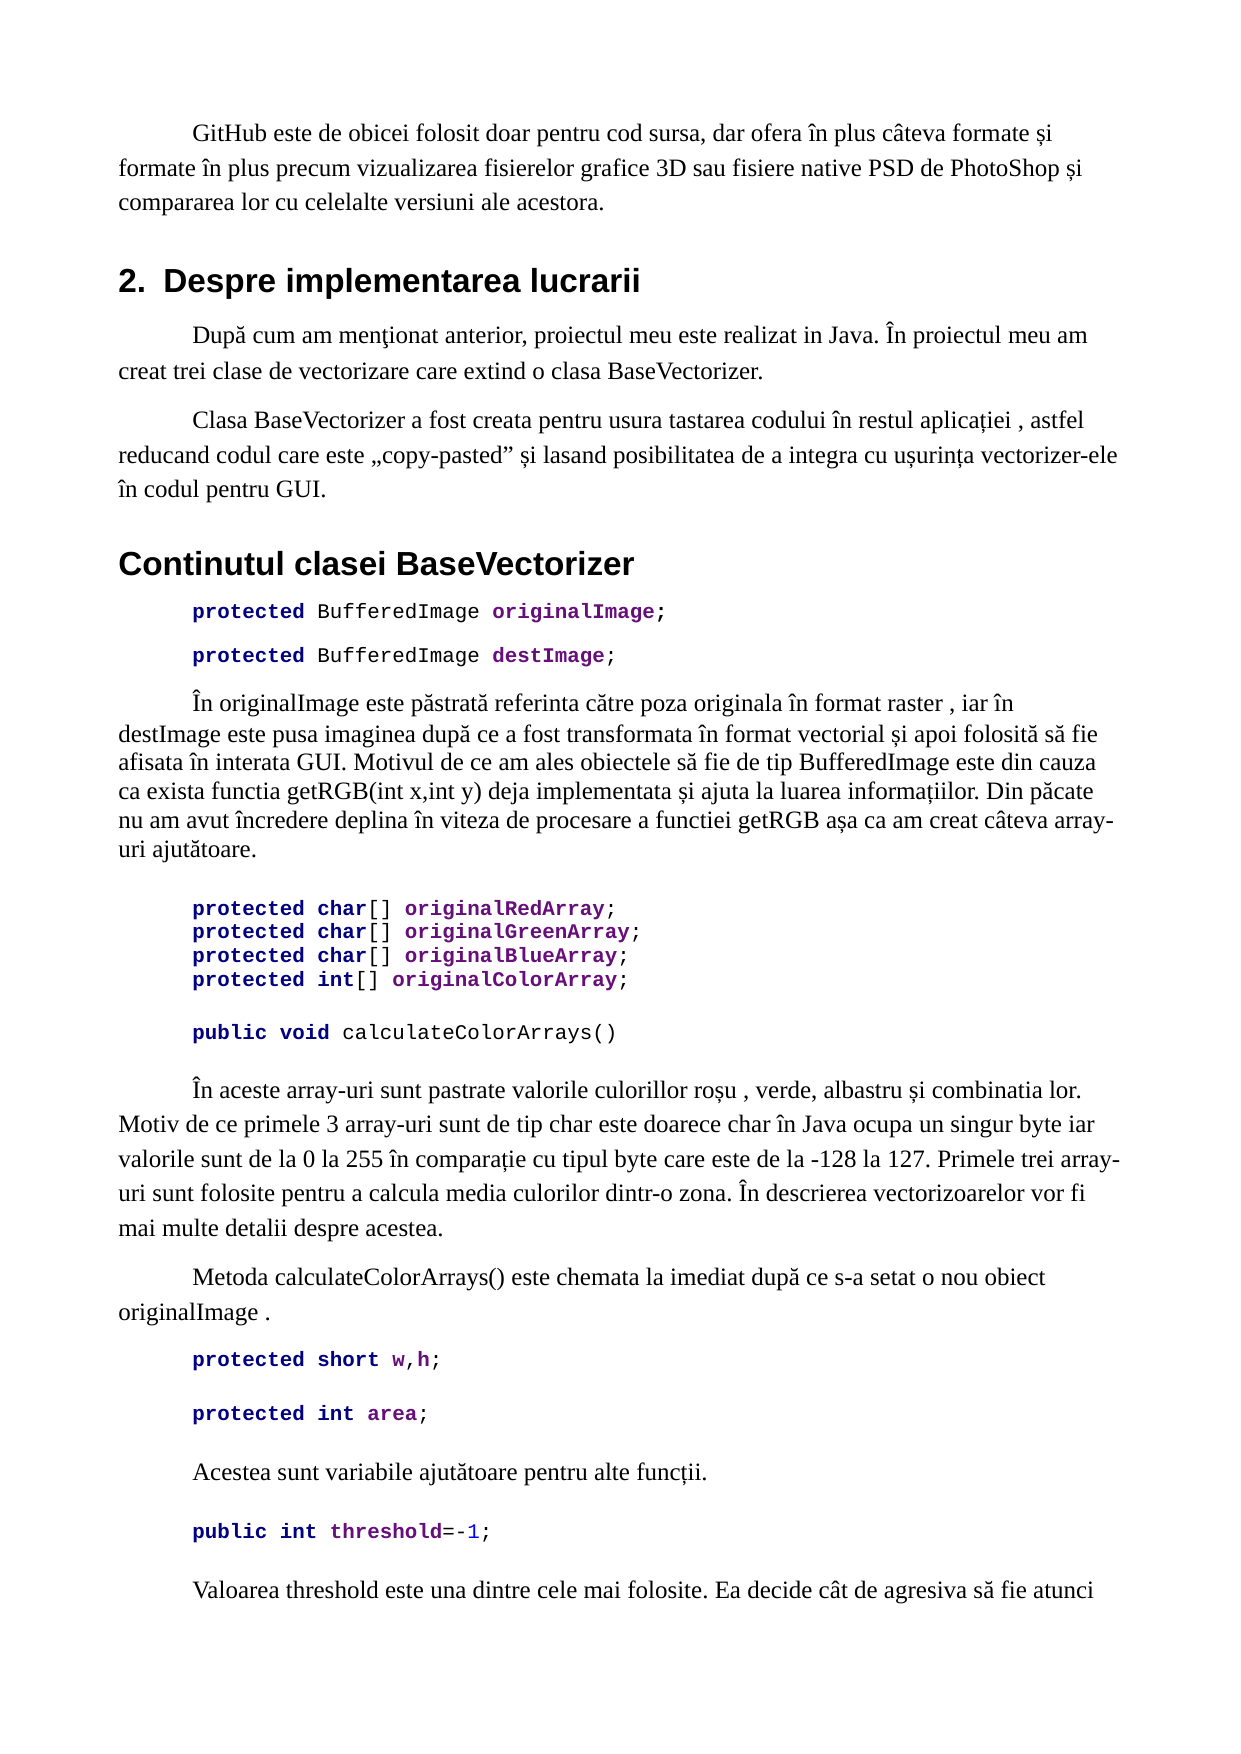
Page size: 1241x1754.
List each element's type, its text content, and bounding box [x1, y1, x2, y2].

text Metoda calculateColorArrays() este chemata la imediat după ce s-a setat o nou obiect originalImage . [118, 1262, 1122, 1325]
text protected int area; [118, 1403, 1122, 1427]
text protected char[] originalGreenArray; [118, 922, 1122, 945]
text protected BufferedImage originalImage; [118, 595, 1122, 624]
text Valoarea threshold este una dintre cele mai folosite. Ea decide cât de agresiva să fie atunci [118, 1575, 1122, 1604]
subtitle Despre implementarea lucrarii [118, 261, 1122, 299]
text protected BufferedImage destImage; [118, 645, 1122, 669]
text protected short w,h; [118, 1346, 1122, 1374]
text În aceste array-uri sunt pastrate valorile culorillor roșu , verde, albastru și combinatia lor. Motiv de ce primele 3 array-uri sunt de tip char este doarece char în Java ocupa un singur byte iar valorile sunt de la 0 la 255 în comparație cu tipul byte care este de la -128 la 127. Primele trei array-uri sunt folosite pentru a calcula media culorilor dintr-o zona. În descrierea vectorizoarelor vor fi mai multe detalii despre acestea. [118, 1075, 1122, 1242]
text Clasa BaseVectorizer a fost creata pentru usura tastarea codului în restul aplicației , astfel reducand codul care este „copy-pasted” și lasand posibilitatea de a integra cu ușurința vectorizer-ele în codul pentru GUI. [118, 405, 1122, 503]
text public void calculateColorArrays() [118, 1022, 1122, 1046]
text protected char[] originalBlueArray; [118, 945, 1122, 969]
text public int threshold=-1; [118, 1516, 1122, 1545]
text Acestea sunt variabile ajutătoare pentru alte funcții. [118, 1457, 1122, 1486]
text GitHub este de obicei folosit doar pentru cod sursa, dar ofera în plus câteva formate și formate în plus precum vizualizarea fisierelor grafice 3D sau fisiere native PSD de PhotoShop și compararea lor cu celelalte versiuni ale acestora. [118, 118, 1122, 216]
text protected char[] originalRedArray; [118, 892, 1122, 922]
text În originalImage este păstrată referinta către poza originala în format raster , iar în destImage este pusa imaginea după ce a fost transformata în format vectorial și apoi folosită să fie afisata în interata GUI. Motivul de ce am ales obiectele să fie de tip BufferedImage este din cauza ca exista functia getRGB(int x,int y) deja implementata și ajuta la luarea informațiilor. Din păcate nu am avut încredere deplina în viteza de procesare a functiei getRGB așa ca am creat câteva array-uri ajutătoare. [118, 688, 1122, 862]
text protected int[] originalColorArray; [118, 969, 1122, 992]
text După cum am menţionat anterior, proiectul meu este realizat in Java. În proiectul meu am creat trei clase de vectorizare care extind o clasa BaseVectorizer. [118, 312, 1122, 385]
subtitle Continutul clasei BaseVectorizer [118, 544, 1122, 582]
